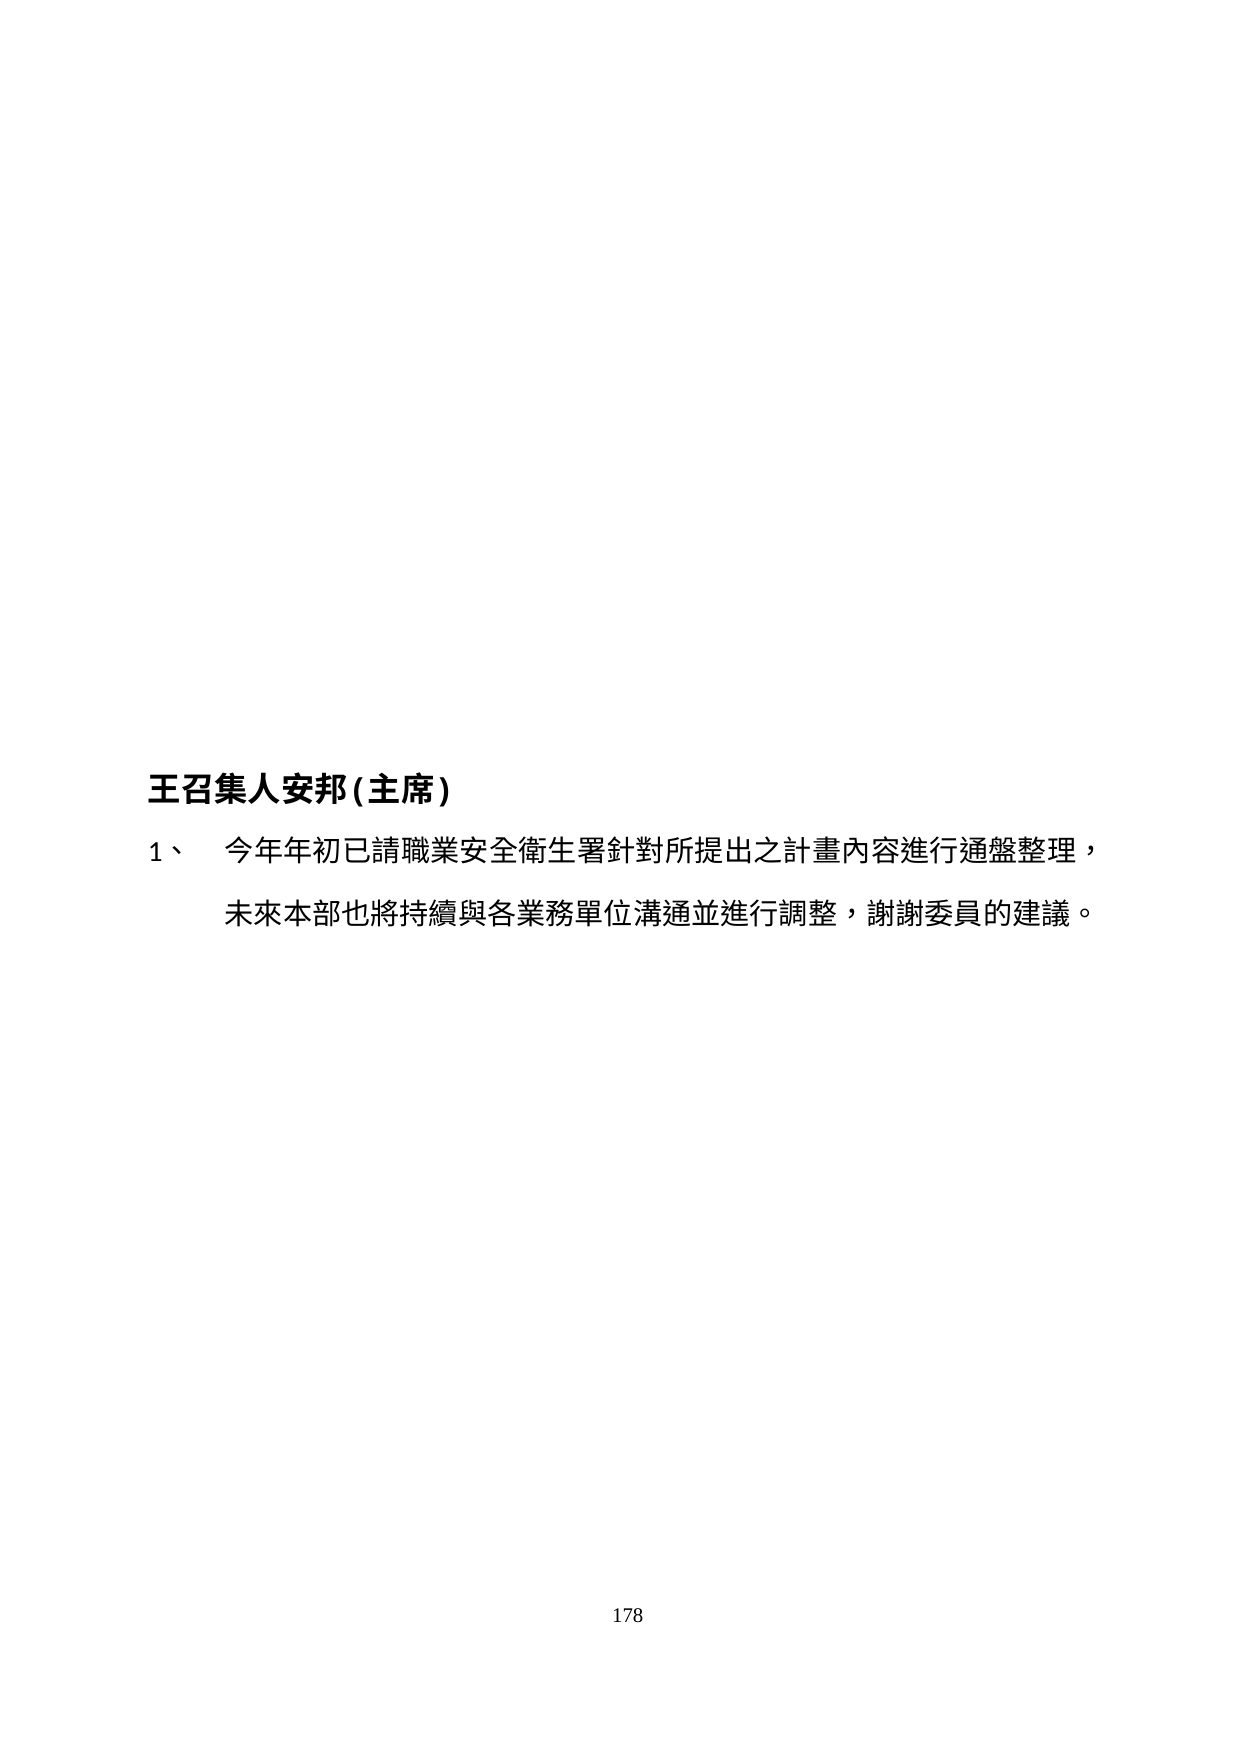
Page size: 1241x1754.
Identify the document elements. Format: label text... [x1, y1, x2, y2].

text 王召集人安邦(主席) [148, 745, 1107, 807]
list 今年年初已請職業安全衛生署針對所提出之計畫內容進行通盤整理，未來本部也將持續與各業務單位溝通並進行調整，謝謝委員的建議。 [148, 807, 1107, 932]
